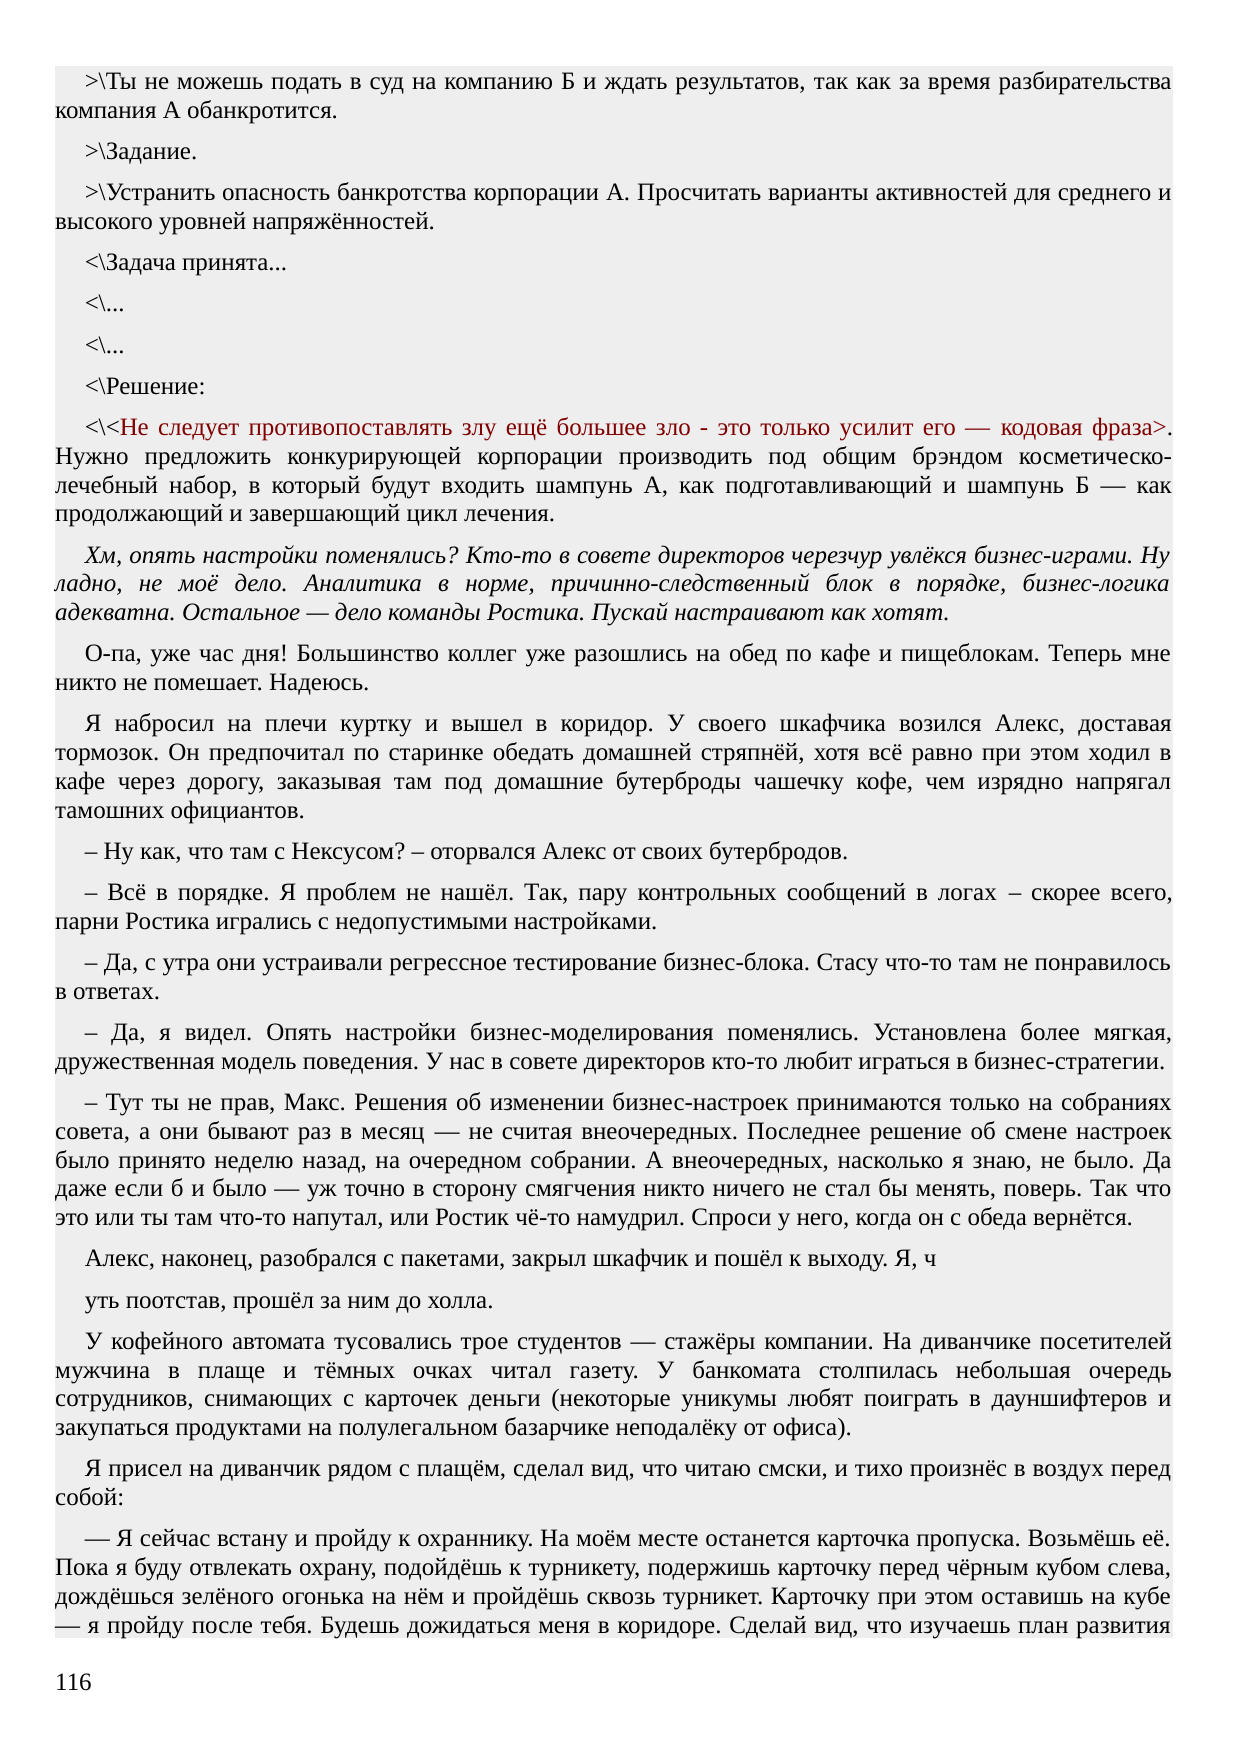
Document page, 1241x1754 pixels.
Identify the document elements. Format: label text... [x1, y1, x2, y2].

text Я набросил на плечи куртку и вышел в коридор. У своего шкафчика возился Алекс, доставая тормозок. Он предпочитал по старинке обедать домашней стряпнёй, хотя всё равно при этом ходил в кафе через дорогу, заказывая там под домашние бутерброды чашечку кофе, чем изрядно напрягал тамошних официантов. [55, 708, 1173, 823]
text >\Ты не можешь подать в суд на компанию Б и ждать результатов, так как за время разбирательства компания А обанкротится. [55, 66, 1173, 123]
text – Ну как, что там с Нексусом? – оторвался Алекс от своих бутербродов. [55, 836, 1173, 865]
text У кофейного автомата тусовались трое студентов — стажёры компании. На диванчике посетителей мужчина в плаще и тёмных очках читал газету. У банкомата столпилась небольшая очередь сотрудников, снимающих с карточек деньги (некоторые уникумы любят поиграть в дауншифтеров и закупаться продуктами на полулегальном базарчике неподалёку от офиса). [55, 1326, 1173, 1441]
text – Да, я видел. Опять настройки бизнес-моделирования поменялись. Установлена более мягкая, дружественная модель поведения. У нас в совете директоров кто-то любит играться в бизнес-стратегии. [55, 1017, 1173, 1075]
text Хм, опять настройки поменялись? Кто-то в совете директоров черезчур увлёкся бизнес-играми. Ну ладно, не моё дело. Аналитика в норме, причинно-следственный блок в порядке, бизнес-логика адекватна. Остальное — дело команды Ростика. Пускай настраивают как хотят. [55, 540, 1173, 626]
text <\Задача принята... [55, 247, 1173, 276]
text <\... [55, 288, 1173, 317]
text Алекс, наконец, разобрался с пакетами, закрыл шкафчик и пошёл к выходу. Я, ч [55, 1243, 1173, 1272]
text <\... [55, 330, 1173, 358]
text – Тут ты не прав, Макс. Решения об изменении бизнес-настроек принимаются только на собраниях совета, а они бывают раз в месяц — не считая внеочередных. Последнее решение об смене настроек было принято неделю назад, на очередном собрании. А внеочередных, насколько я знаю, не было. Да даже если б и было — уж точно в сторону смягчения никто ничего не стал бы менять, поверь. Так что это или ты там что-то напутал, или Ростик чё-то намудрил. Спроси у него, когда он с обеда вернётся. [55, 1087, 1173, 1231]
text <\<Не следует противопоставлять злу ещё большее зло - это только усилит его — кодовая фраза>. Нужно предложить конкурирующей корпорации производить под общим брэндом косметическо-лечебный набор, в который будут входить шампунь А, как подготавливающий и шампунь Б — как продолжающий и завершающий цикл лечения. [55, 412, 1173, 527]
text >\Устранить опасность банкротства корпорации А. Просчитать варианты активностей для среднего и высокого уровней напряжённостей. [55, 177, 1173, 235]
text – Да, с утра они устраивали регрессное тестирование бизнес-блока. Стасу что-то там не понравилось в ответах. [55, 947, 1173, 1005]
text – Всё в порядке. Я проблем не нашёл. Так, пару контрольных сообщений в логах – скорее всего, парни Ростика игрались с недопустимыми настройками. [55, 877, 1173, 935]
text <\Решение: [55, 371, 1173, 400]
text уть поотстав, прошёл за ним до холла. [55, 1285, 1173, 1313]
text >\Задание. [55, 136, 1173, 165]
text О-па, уже час дня! Большинство коллег уже разошлись на обед по кафе и пищеблокам. Теперь мне никто не помешает. Надеюсь. [55, 638, 1173, 696]
text Я присел на диванчик рядом с плащём, сделал вид, что читаю смски, и тихо произнёс в воздух перед собой: [55, 1453, 1173, 1511]
text — Я сейчас встану и пройду к охраннику. На моём месте останется карточка пропуска. Возьмёшь её. Пока я буду отвлекать охрану, подойдёшь к турникету, подержишь карточку перед чёрным кубом слева, дождёшься зелёного огонька на нём и пройдёшь сквозь турникет. Карточку при этом оставишь на кубе — я пройду после тебя. Будешь дожидаться меня в коридоре. Сделай вид, что изучаешь план развития [55, 1523, 1173, 1638]
